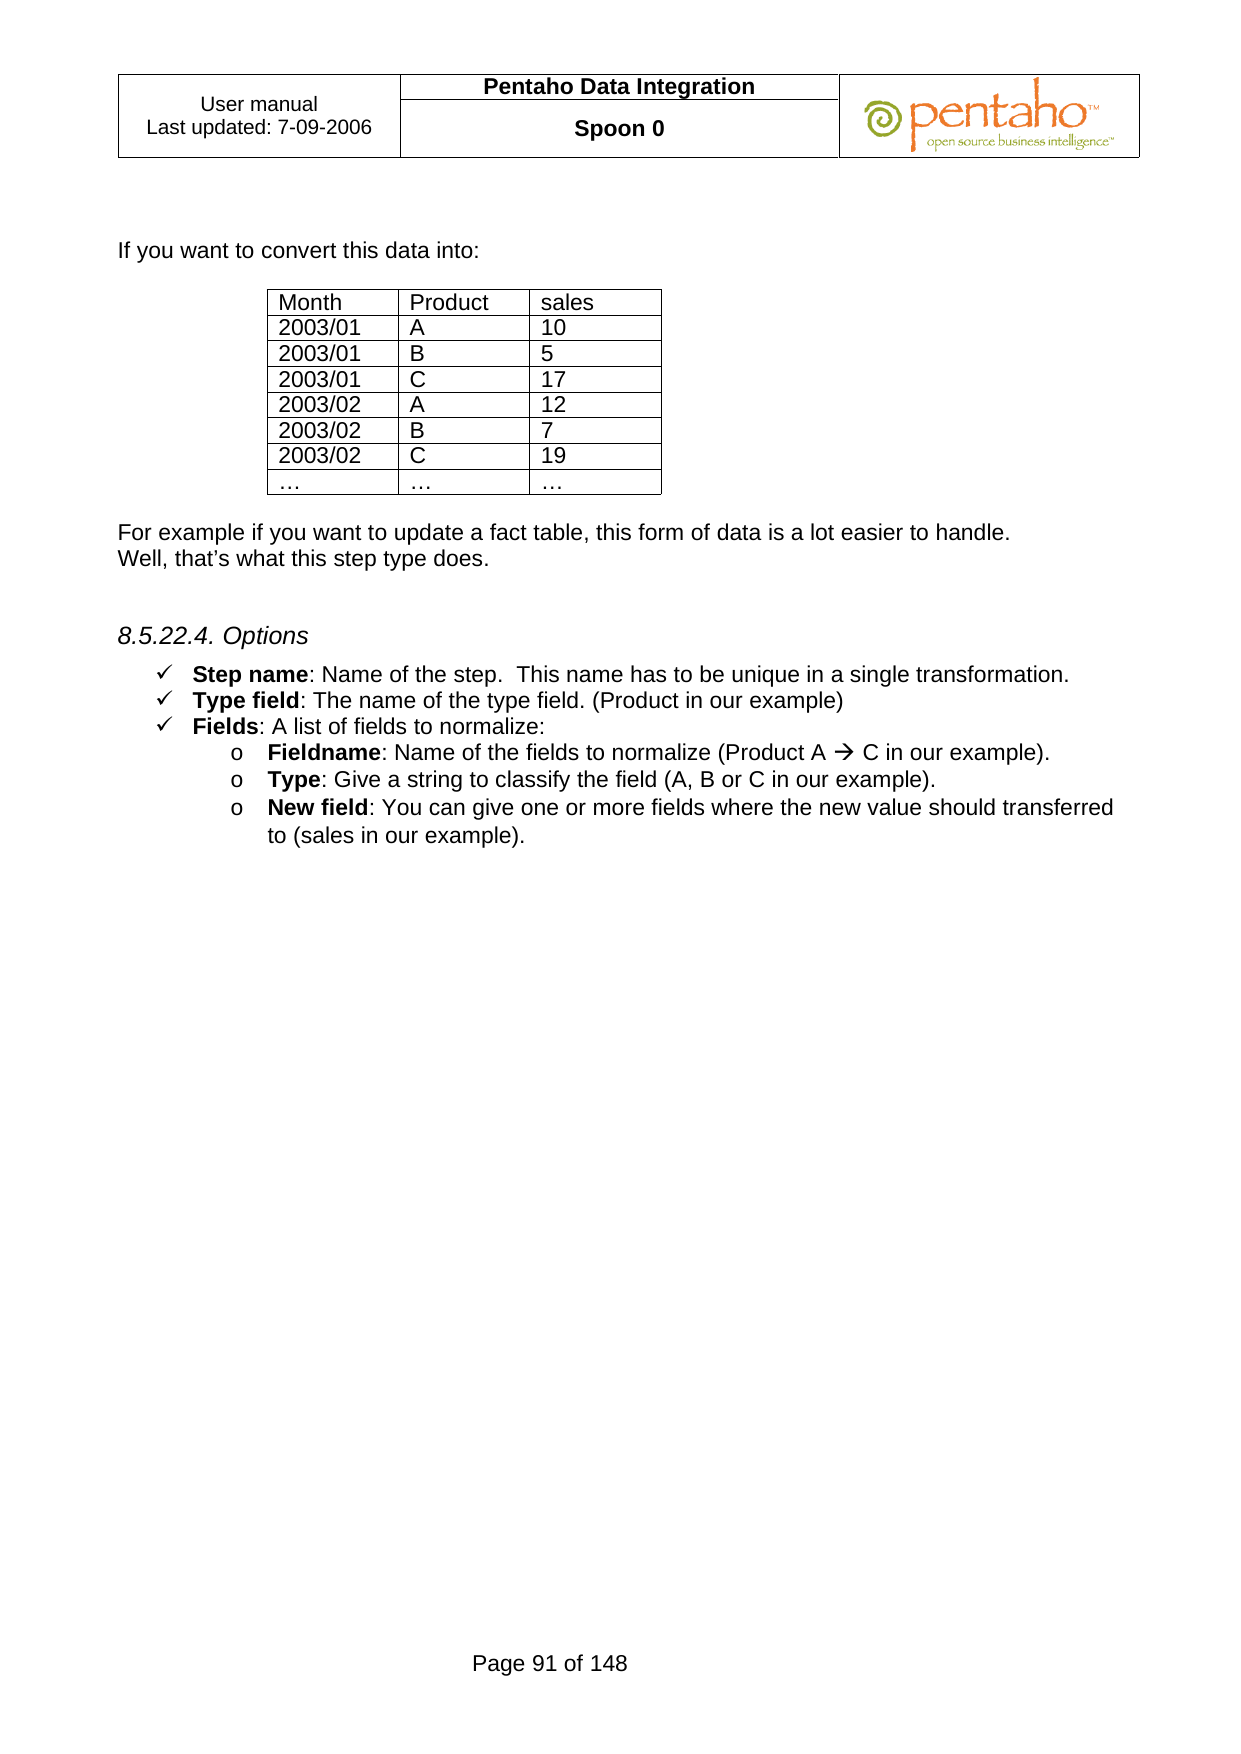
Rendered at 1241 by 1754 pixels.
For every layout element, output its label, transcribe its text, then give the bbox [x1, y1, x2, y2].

list Fields: A list of fields to normalize: [155, 713, 1137, 739]
list Step name: Name of the step. This name has to be unique in a single transformation. [155, 662, 1137, 688]
table_cell … [530, 470, 661, 494]
table_header sales [530, 290, 661, 315]
table_cell 2003/01 [268, 367, 398, 392]
text Well, that’s what this step type does. [117, 545, 1137, 571]
table_cell 2003/01 [268, 316, 398, 340]
table_cell A [399, 316, 529, 340]
text If you want to convert this data into: [117, 238, 1137, 264]
table_cell 2003/02 [268, 393, 398, 417]
table_cell C [399, 444, 529, 469]
subtitle Options [117, 621, 1137, 649]
table_cell 2003/01 [268, 341, 398, 366]
table_cell B [399, 341, 529, 366]
list Type: Give a string to classify the field (A, B or C in our example). [230, 767, 1137, 794]
table_cell 7 [530, 418, 661, 443]
list New field: You can give one or more fields where the new value should transferred to (sales in our example). [230, 794, 1137, 848]
table_cell 2003/02 [268, 444, 398, 469]
table_cell 12 [530, 393, 661, 417]
table_header Month [268, 290, 398, 315]
table_cell … [399, 470, 529, 494]
table_cell C [399, 367, 529, 392]
list Type field: The name of the type field. (Product in our example) [155, 688, 1137, 713]
table_cell 10 [530, 316, 661, 340]
table_cell B [399, 418, 529, 443]
table_cell A [399, 393, 529, 417]
table_cell 2003/02 [268, 418, 398, 443]
list Fieldname: Name of the fields to normalize (Product A  C in our example). [230, 739, 1137, 767]
text For example if you want to update a fact table, this form of data is a lot easier to handle. [117, 520, 1137, 545]
table_cell 17 [530, 367, 661, 392]
table_header Product [399, 290, 529, 315]
table_cell … [268, 470, 398, 494]
table_cell 19 [530, 444, 661, 469]
table_cell 5 [530, 341, 661, 366]
